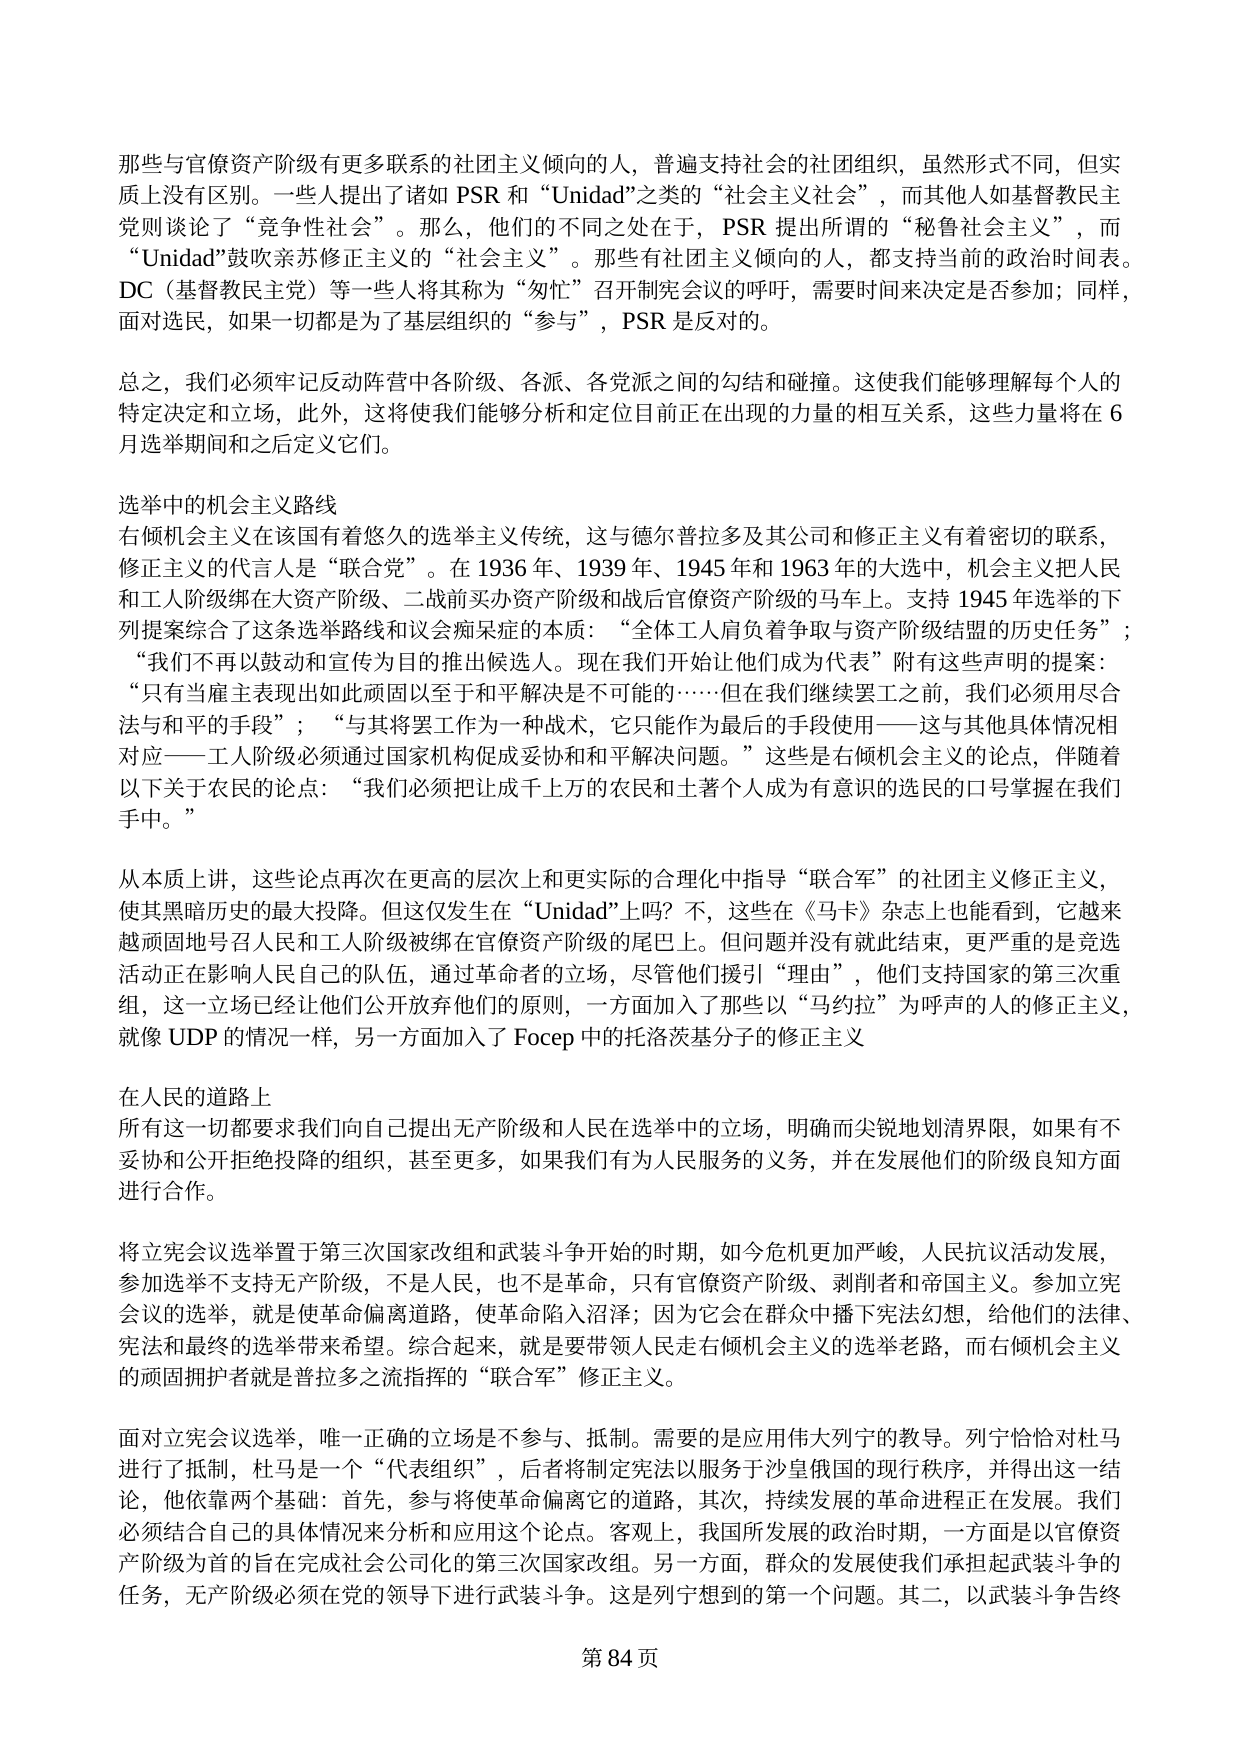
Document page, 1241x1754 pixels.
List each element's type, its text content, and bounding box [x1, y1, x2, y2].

text 所有这一切都要求我们向自己提出无产阶级和人民在选举中的立场，明确而尖锐地划清界限，如果有不妥协和公开拒绝投降的组织，甚至更多，如果我们有为人民服务的义务，并在发展他们的阶级良知方面进行合作。 [118, 1112, 1122, 1206]
text 将立宪会议选举置于第三次国家改组和武装斗争开始的时期，如今危机更加严峻，人民抗议活动发展，参加选举不支持无产阶级，不是人民，也不是革命，只有官僚资产阶级、剥削者和帝国主义。参加立宪会议的选举，就是使革命偏离道路，使革命陷入沼泽；因为它会在群众中播下宪法幻想，给他们的法律、宪法和最终的选举带来希望。综合起来，就是要带领人民走右倾机会主义的选举老路，而右倾机会主义的顽固拥护者就是普拉多之流指挥的“联合军”修正主义。 [118, 1235, 1122, 1392]
text 总之，我们必须牢记反动阵营中各阶级、各派、各党派之间的勾结和碰撞。这使我们能够理解每个人的特定决定和立场，此外，这将使我们能够分析和定位目前正在出现的力量的相互关系，这些力量将在6月选举期间和之后定义它们。 [118, 365, 1122, 459]
text 面对立宪会议选举，唯一正确的立场是不参与、抵制。需要的是应用伟大列宁的教导。列宁恰恰对杜马进行了抵制，杜马是一个“代表组织”，后者将制定宪法以服务于沙皇俄国的现行秩序，并得出这一结论，他依靠两个基础：首先，参与将使革命偏离它的道路，其次，持续发展的革命进程正在发展。我们必须结合自己的具体情况来分析和应用这个论点。客观上，我国所发展的政治时期，一方面是以官僚资产阶级为首的旨在完成社会公司化的第三次国家改组。另一方面，群众的发展使我们承担起武装斗争的任务，无产阶级必须在党的领导下进行武装斗争。这是列宁想到的第一个问题。其二，以武装斗争告终 [118, 1421, 1122, 1609]
text 选举中的机会主义路线 [118, 488, 1122, 519]
text 从本质上讲，这些论点再次在更高的层次上和更实际的合理化中指导“联合军”的社团主义修正主义，使其黑暗历史的最大投降。但这仅发生在“Unidad”上吗？不，这些在《马卡》杂志上也能看到，它越来越顽固地号召人民和工人阶级被绑在官僚资产阶级的尾巴上。但问题并没有就此结束，更严重的是竞选活动正在影响人民自己的队伍，通过革命者的立场，尽管他们援引“理由”，他们支持国家的第三次重组，这一立场已经让他们公开放弃他们的原则，一方面加入了那些以“马约拉”为呼声的人的修正主义，就像 UDP 的情况一样，另一方面加入了 Focep 中的托洛茨基分子的修正主义 [118, 863, 1122, 1051]
text 在人民的道路上 [118, 1080, 1122, 1112]
text 右倾机会主义在该国有着悠久的选举主义传统，这与德尔普拉多及其公司和修正主义有着密切的联系，修正主义的代言人是“联合党”。在1936年、1939年、1945年和1963年的大选中，机会主义把人民和工人阶级绑在大资产阶级、二战前买办资产阶级和战后官僚资产阶级的马车上。支持1945年选举的下列提案综合了这条选举路线和议会痴呆症的本质：“全体工人肩负着争取与资产阶级结盟的历史任务”； “我们不再以鼓动和宣传为目的推出候选人。现在我们开始让他们成为代表”附有这些声明的提案：“只有当雇主表现出如此顽固以至于和平解决是不可能的……但在我们继续罢工之前，我们必须用尽合法与和平的手段”； “与其将罢工作为一种战术，它只能作为最后的手段使用——这与其他具体情况相对应——工人阶级必须通过国家机构促成妥协和和平解决问题。”这些是右倾机会主义的论点，伴随着以下关于农民的论点：“我们必须把让成千上万的农民和土著个人成为有意识的选民的口号掌握在我们手中。” [118, 519, 1122, 834]
text 那些与官僚资产阶级有更多联系的社团主义倾向的人，普遍支持社会的社团组织，虽然形式不同，但实质上没有区别。一些人提出了诸如 PSR 和“Unidad”之类的“社会主义社会”，而其他人如基督教民主党则谈论了“竞争性社会”。那么，他们的不同之处在于，PSR 提出所谓的“秘鲁社会主义”，而“Unidad”鼓吹亲苏修正主义的“社会主义”。那些有社团主义倾向的人，都支持当前的政治时间表。DC（基督教民主党）等一些人将其称为“匆忙”召开制宪会议的呼吁，需要时间来决定是否参加；同样，面对选民，如果一切都是为了基层组织的“参与”，PSR 是反对的。 [118, 147, 1122, 336]
